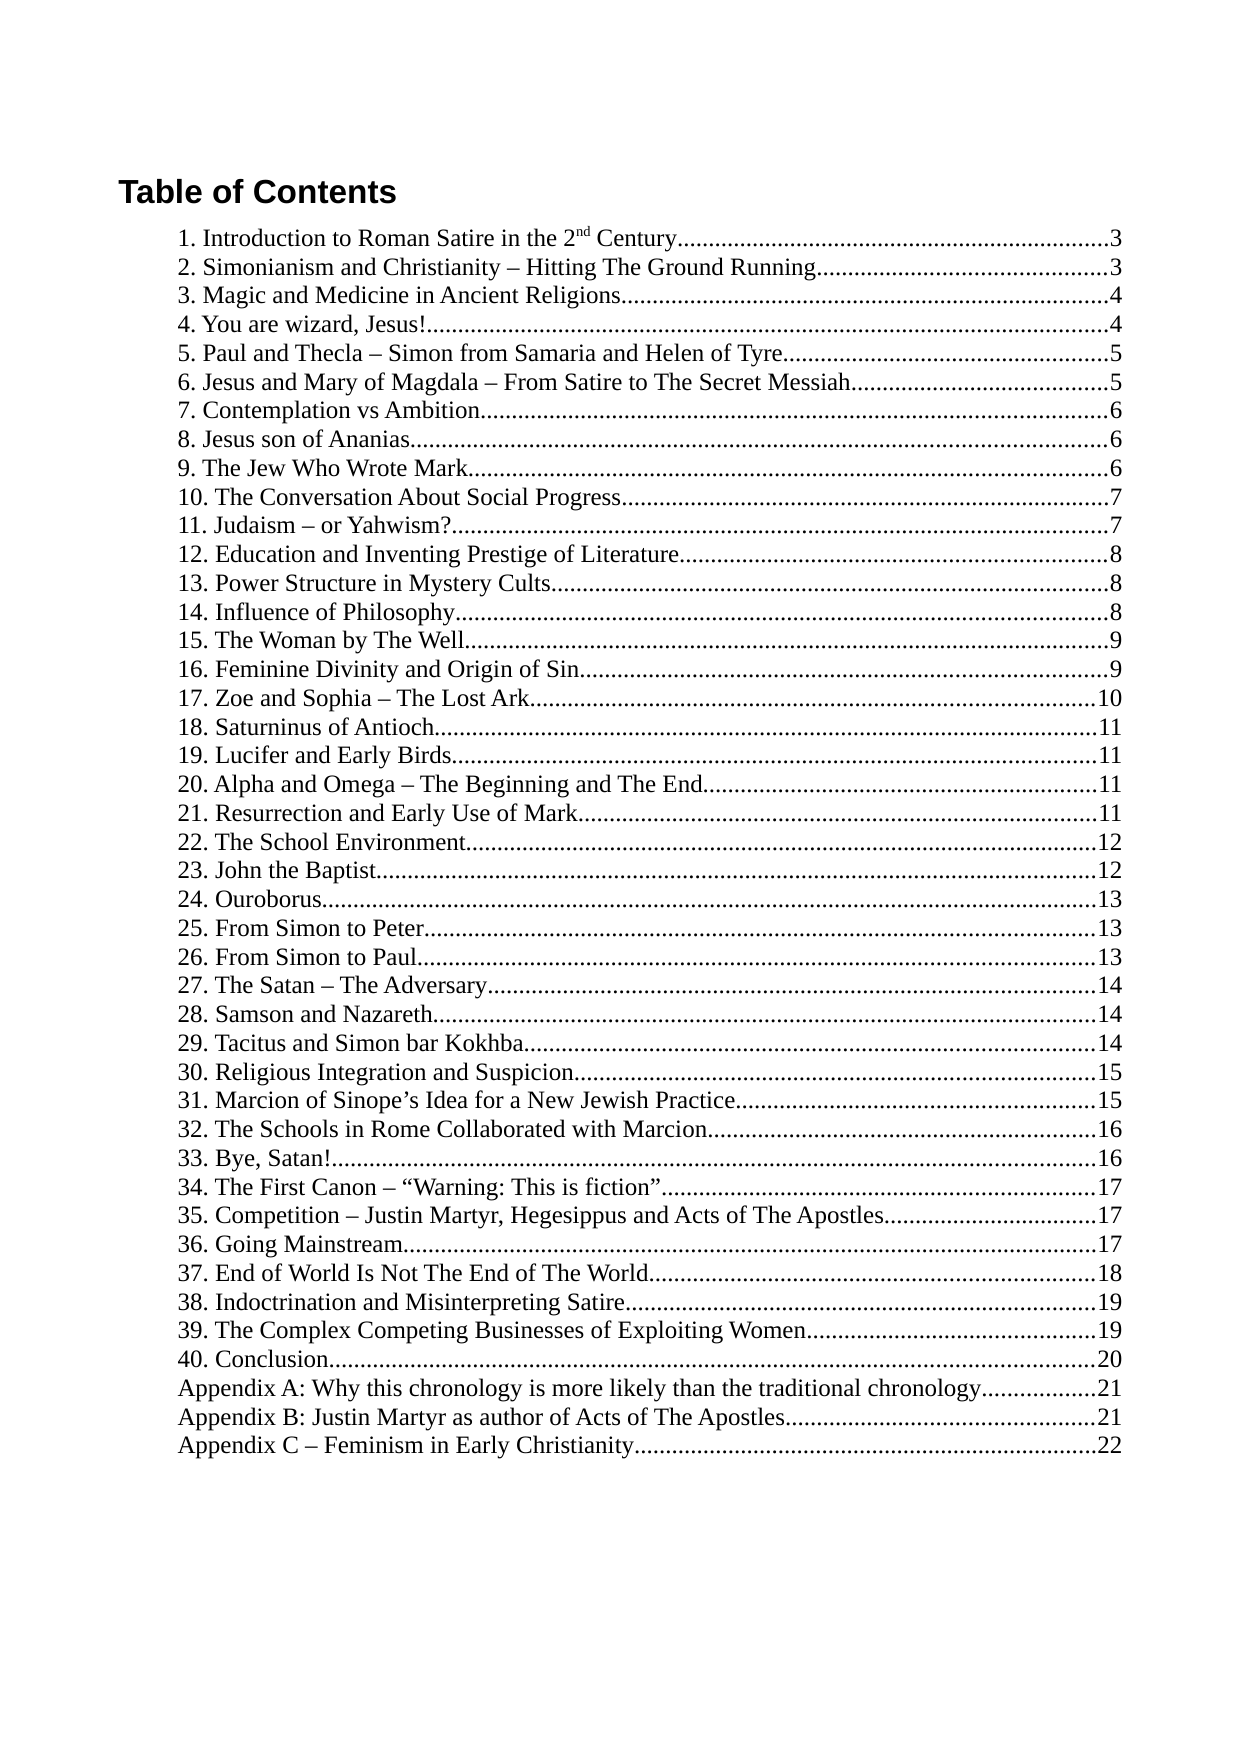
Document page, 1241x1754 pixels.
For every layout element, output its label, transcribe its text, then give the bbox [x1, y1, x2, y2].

text 39. The Complex Competing Businesses of Exploiting Women 19 [177, 1315, 1122, 1344]
text 22. The School Environment 12 [177, 827, 1122, 855]
text 30. Religious Integration and Suspicion 15 [177, 1057, 1122, 1085]
text 35. Competition – Justin Martyr, Hegesippus and Acts of The Apostles 17 [177, 1200, 1122, 1229]
text 38. Indoctrination and Misinterpreting Satire 19 [177, 1287, 1122, 1315]
text Appendix A: Why this chronology is more likely than the traditional chronology 21 [177, 1373, 1122, 1402]
text 31. Marcion of Sinope’s Idea for a New Jewish Practice 15 [177, 1085, 1122, 1114]
text 25. From Simon to Peter 13 [177, 913, 1122, 942]
subtitle Table of Contents [118, 172, 1122, 210]
text 7. Contemplation vs Ambition 6 [177, 395, 1122, 424]
text 15. The Woman by The Well 9 [177, 625, 1122, 654]
text 36. Going Mainstream 17 [177, 1229, 1122, 1258]
text 37. End of World Is Not The End of The World 18 [177, 1258, 1122, 1287]
text Appendix C – Feminism in Early Christianity 22 [177, 1430, 1122, 1459]
text 34. The First Canon – “Warning: This is fiction” 17 [177, 1172, 1122, 1200]
text 11. Judaism – or Yahwism? 7 [177, 510, 1122, 539]
text 16. Feminine Divinity and Origin of Sin 9 [177, 654, 1122, 683]
text 28. Samson and Nazareth 14 [177, 999, 1122, 1028]
text 40. Conclusion 20 [177, 1344, 1122, 1373]
text 8. Jesus son of Ananias 6 [177, 424, 1122, 453]
text 20. Alpha and Omega – The Beginning and The End 11 [177, 769, 1122, 798]
text 3. Magic and Medicine in Ancient Religions 4 [177, 280, 1122, 309]
text 5. Paul and Thecla – Simon from Samaria and Helen of Tyre 5 [177, 338, 1122, 367]
text 4. You are wizard, Jesus! 4 [177, 309, 1122, 338]
text 1. Introduction to Roman Satire in the 2nd Century 3 [177, 223, 1122, 252]
text 10. The Conversation About Social Progress 7 [177, 482, 1122, 510]
text Appendix B: Justin Martyr as author of Acts of The Apostles 21 [177, 1402, 1122, 1430]
text 23. John the Baptist 12 [177, 855, 1122, 884]
text 2. Simonianism and Christianity – Hitting The Ground Running 3 [177, 252, 1122, 280]
text 26. From Simon to Paul 13 [177, 942, 1122, 970]
text 12. Education and Inventing Prestige of Literature 8 [177, 539, 1122, 568]
text 29. Tacitus and Simon bar Kokhba 14 [177, 1028, 1122, 1057]
text 33. Bye, Satan! 16 [177, 1143, 1122, 1172]
text 32. The Schools in Rome Collaborated with Marcion 16 [177, 1114, 1122, 1143]
text 19. Lucifer and Early Birds 11 [177, 740, 1122, 769]
text 18. Saturninus of Antioch 11 [177, 712, 1122, 740]
text 21. Resurrection and Early Use of Mark 11 [177, 798, 1122, 827]
text 27. The Satan – The Adversary 14 [177, 970, 1122, 999]
text 24. Ouroborus 13 [177, 884, 1122, 913]
text 6. Jesus and Mary of Magdala – From Satire to The Secret Messiah 5 [177, 367, 1122, 395]
text 13. Power Structure in Mystery Cults 8 [177, 568, 1122, 597]
text 17. Zoe and Sophia – The Lost Ark 10 [177, 683, 1122, 712]
text 14. Influence of Philosophy 8 [177, 597, 1122, 625]
text 9. The Jew Who Wrote Mark 6 [177, 453, 1122, 482]
